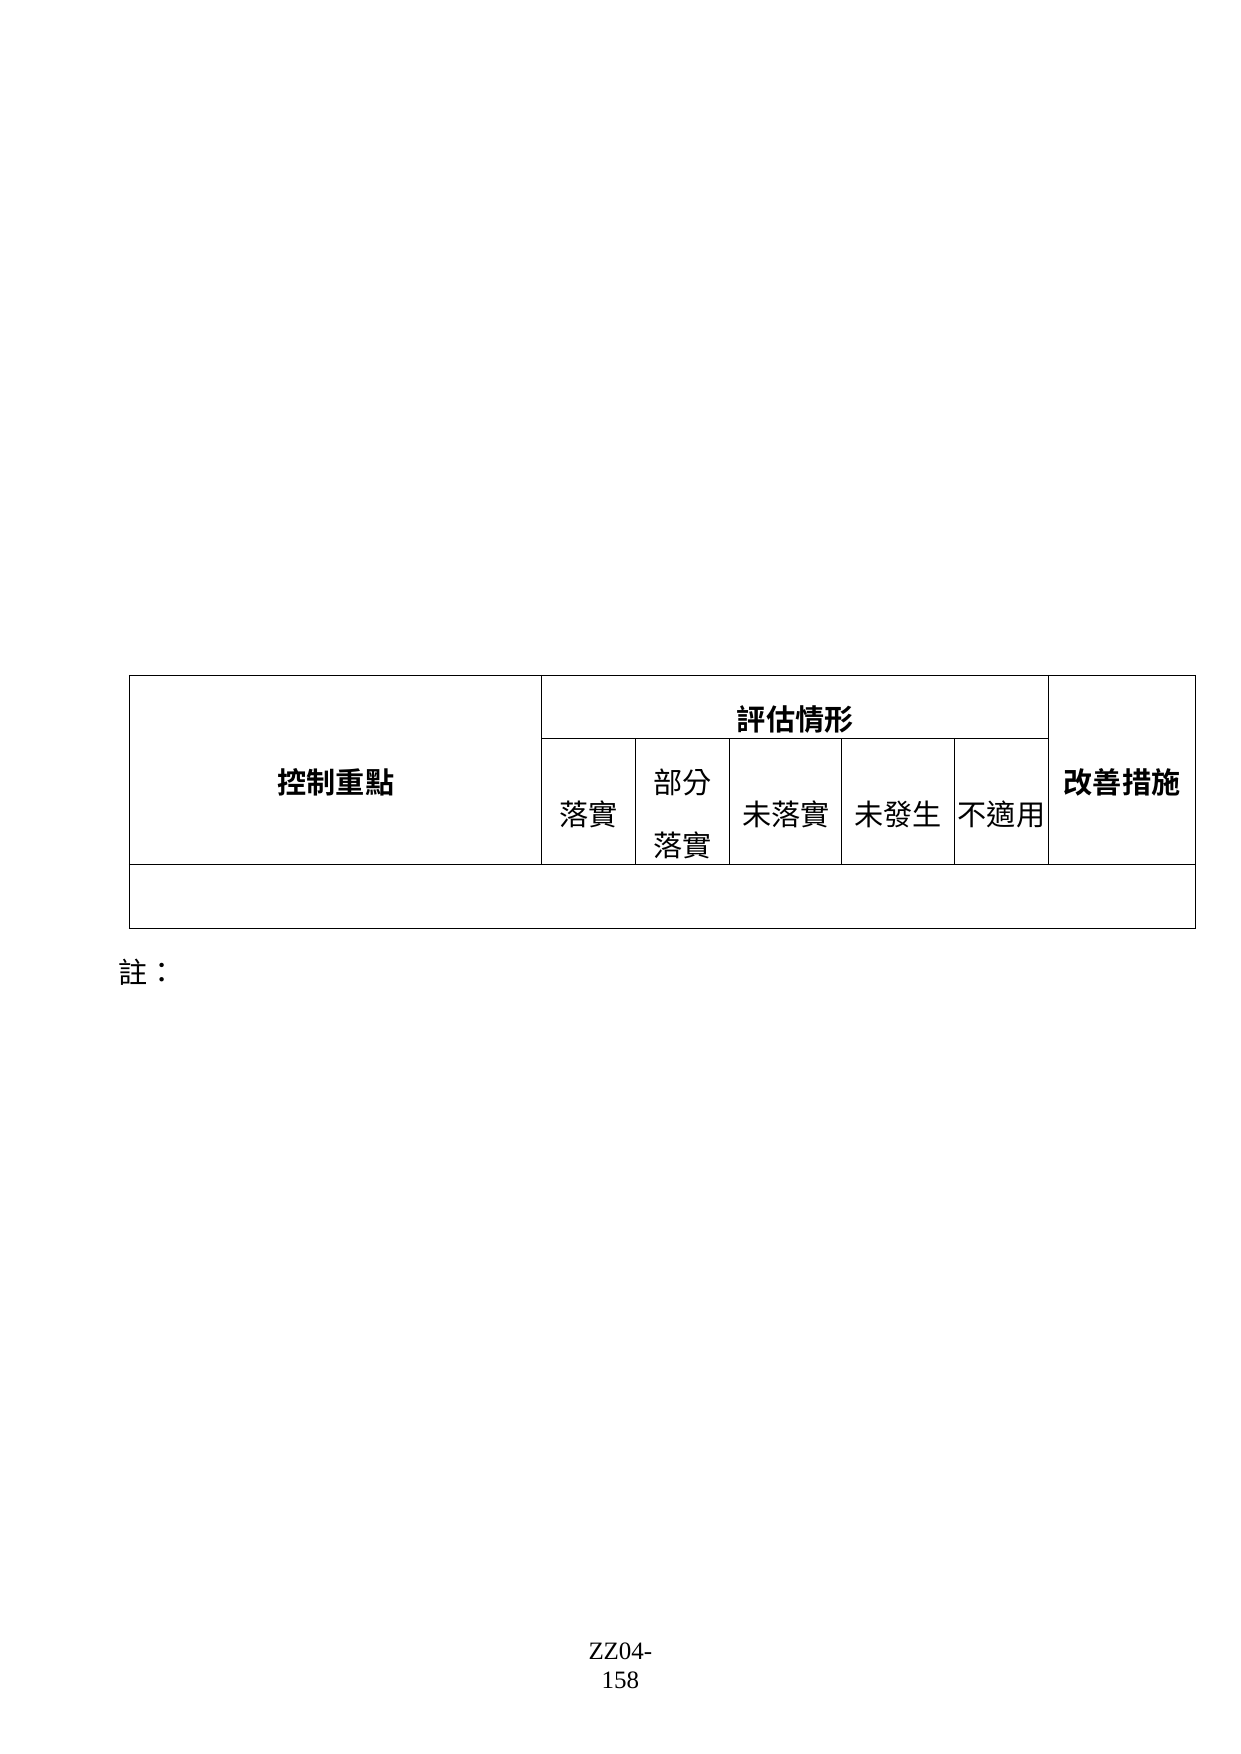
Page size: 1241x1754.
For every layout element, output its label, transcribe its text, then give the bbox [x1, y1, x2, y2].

table_cell 未發生 [842, 739, 954, 864]
table_cell 不適用 [955, 739, 1048, 864]
table_cell 未落實 [730, 739, 841, 864]
table_cell [130, 865, 1195, 928]
text 註： [118, 929, 1122, 991]
table_cell 落實 [542, 739, 635, 864]
table_header 控制重點 [130, 676, 541, 864]
table_header 改善措施 [1049, 676, 1195, 864]
table_cell 部分落實 [636, 739, 729, 864]
table_header 評估情形 [542, 676, 1048, 738]
